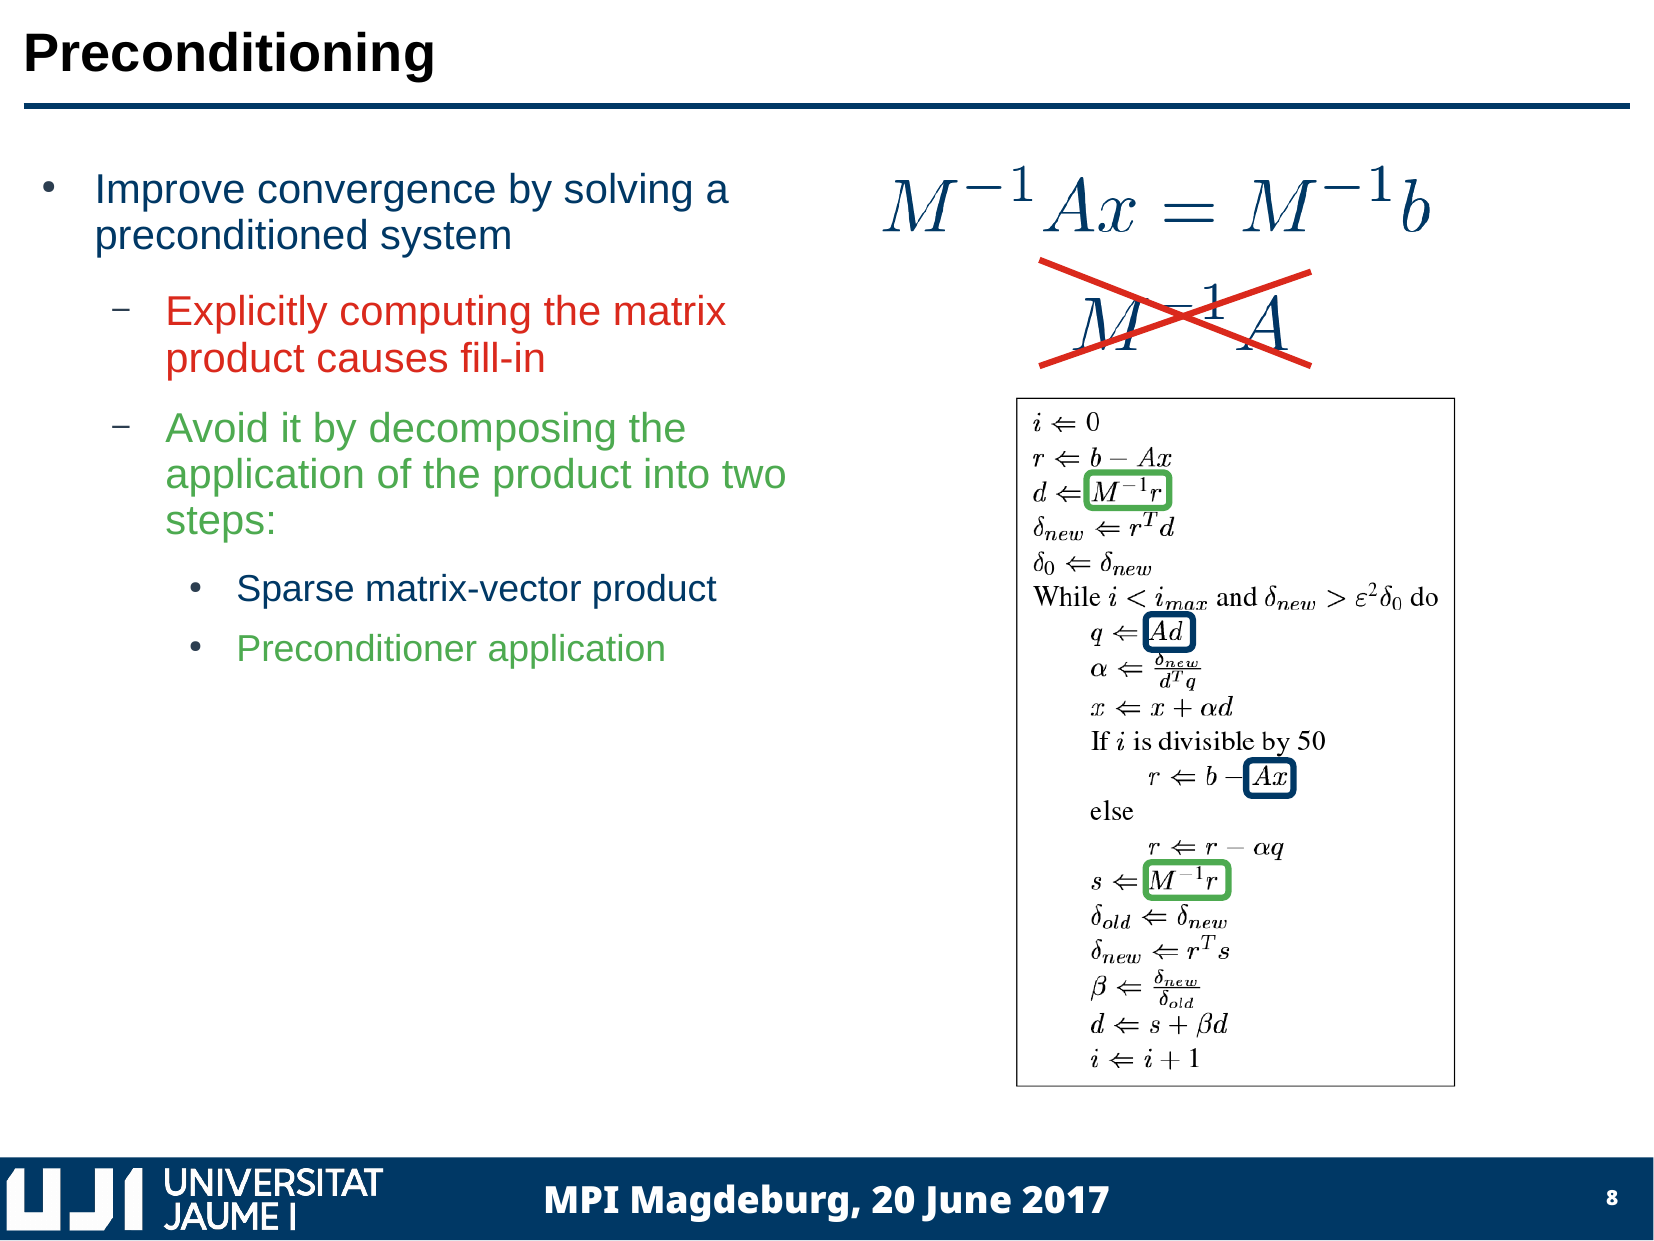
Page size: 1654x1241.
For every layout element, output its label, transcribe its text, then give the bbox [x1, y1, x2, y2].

list Improve convergence by solving a preconditioned system Explicitly computing the matrix product causes fill-in Avoid it by decomposing the application of the product into two steps: Sparse matrix-vector product Preconditioner application [23, 165, 808, 697]
picture [1072, 283, 1171, 350]
picture [1195, 284, 1288, 350]
picture [1099, 320, 1258, 350]
picture [1110, 283, 1266, 312]
title Preconditioning [23, 0, 1630, 107]
picture [882, 165, 1430, 232]
picture [1015, 397, 1456, 1087]
picture [0, 1158, 390, 1241]
